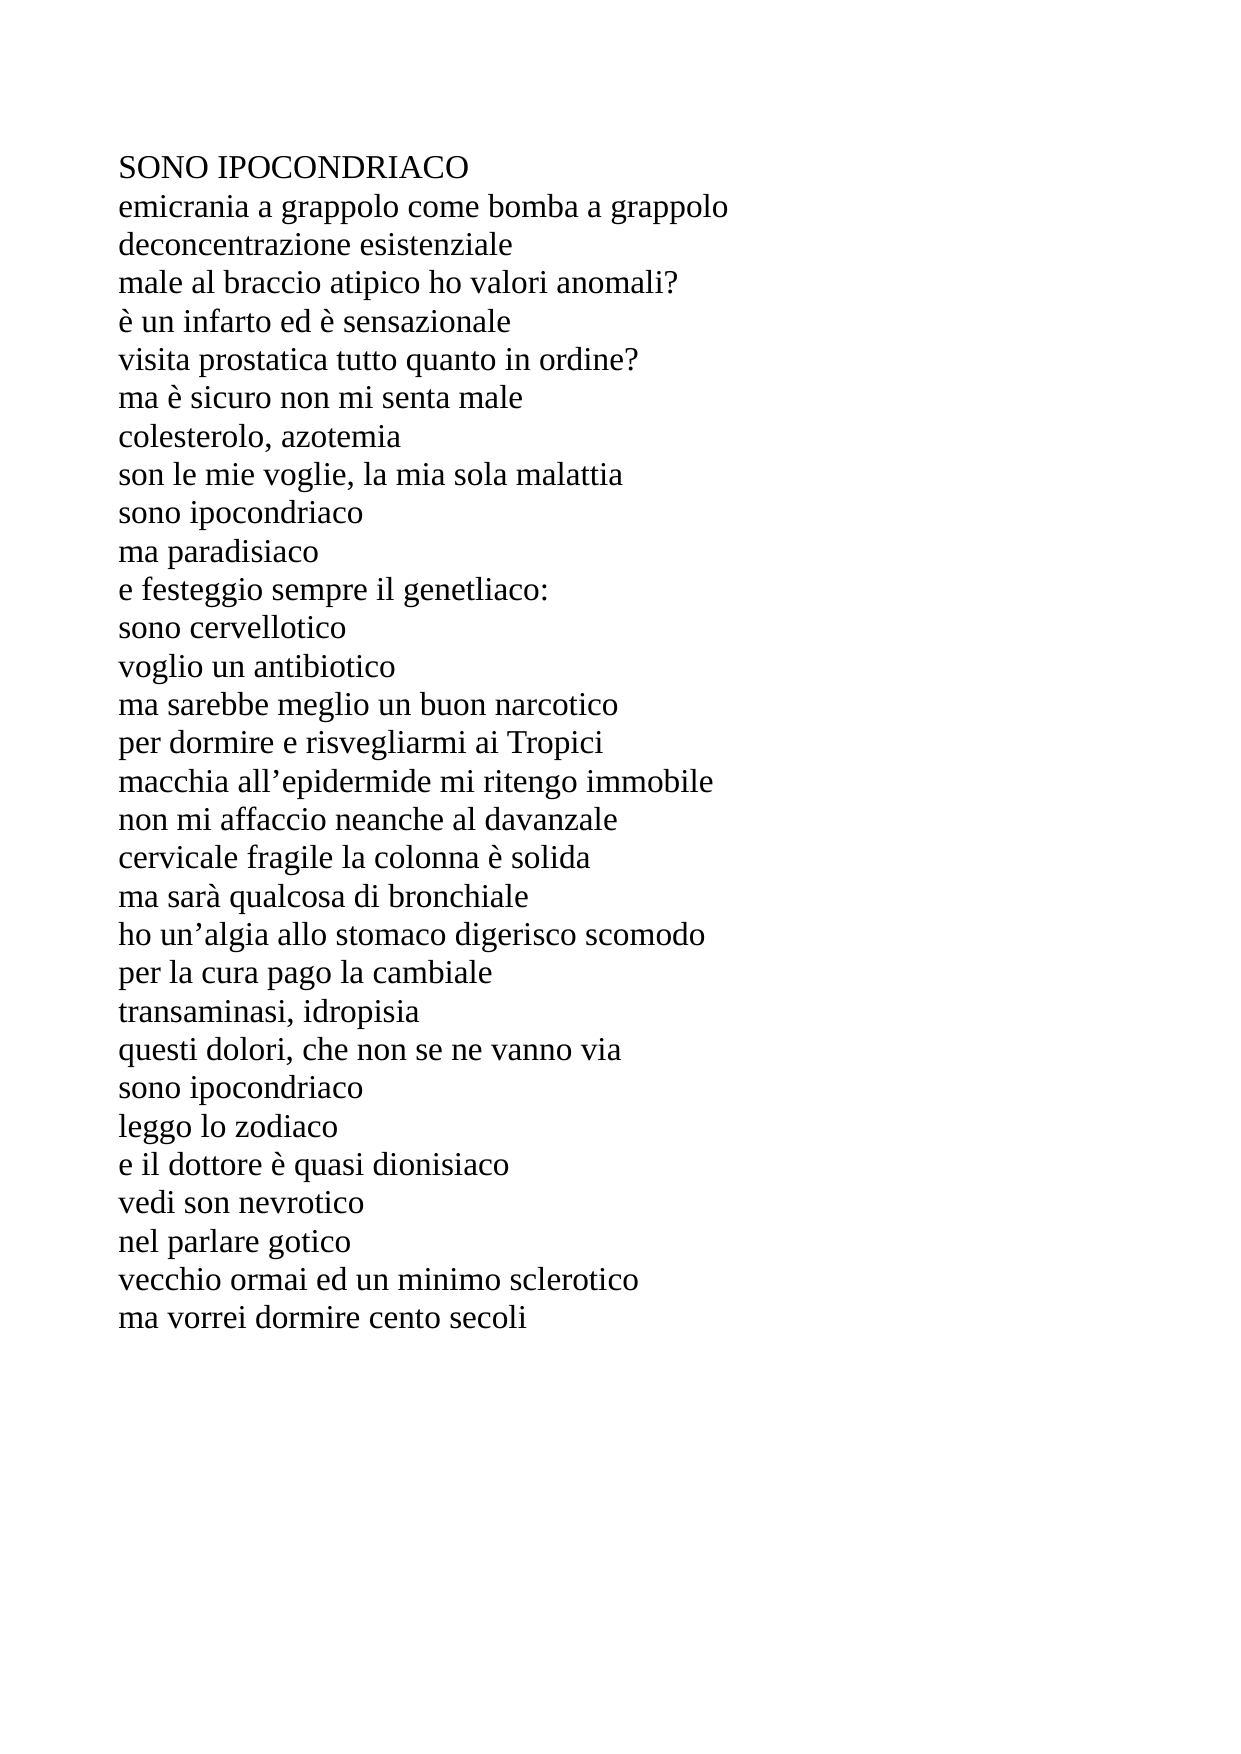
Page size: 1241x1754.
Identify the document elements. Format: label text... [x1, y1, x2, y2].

text transaminasi, idropisia [118, 991, 1122, 1029]
text sono ipocondriaco [118, 1068, 1122, 1106]
text ma vorrei dormire cento secoli [118, 1298, 1122, 1336]
text per dormire e risvegliarmi ai Tropici [118, 723, 1122, 761]
text sono cervellotico [118, 608, 1122, 646]
text visita prostatica tutto quanto in ordine? [118, 339, 1122, 378]
text macchia all’epidermide mi ritengo immobile [118, 761, 1122, 799]
text nel parlare gotico [118, 1221, 1122, 1259]
text ma paradisiaco [118, 531, 1122, 569]
text ma sarà qualcosa di bronchiale [118, 876, 1122, 914]
text non mi affaccio neanche al davanzale [118, 799, 1122, 838]
text ma è sicuro non mi senta male [118, 378, 1122, 416]
text per la cura pago la cambiale [118, 953, 1122, 991]
text son le mie voglie, la mia sola malattia [118, 454, 1122, 493]
text male al braccio atipico ho valori anomali? [118, 263, 1122, 301]
text ho un’algia allo stomaco digerisco scomodo [118, 914, 1122, 953]
text sono ipocondriaco [118, 493, 1122, 531]
text ma sarebbe meglio un buon narcotico [118, 684, 1122, 723]
text colesterolo, azotemia [118, 416, 1122, 454]
text leggo lo zodiaco [118, 1106, 1122, 1144]
text e festeggio sempre il genetliaco: [118, 569, 1122, 608]
text è un infarto ed è sensazionale [118, 301, 1122, 339]
text vecchio ormai ed un minimo sclerotico [118, 1259, 1122, 1298]
text voglio un antibiotico [118, 646, 1122, 684]
text cervicale fragile la colonna è solida [118, 838, 1122, 876]
text e il dottore è quasi dionisiaco [118, 1144, 1122, 1183]
text deconcentrazione esistenziale [118, 224, 1122, 263]
text emicrania a grappolo come bomba a grappolo [118, 186, 1122, 224]
text vedi son nevrotico [118, 1183, 1122, 1221]
text questi dolori, che non se ne vanno via [118, 1029, 1122, 1068]
text SONO IPOCONDRIACO [118, 148, 1122, 186]
